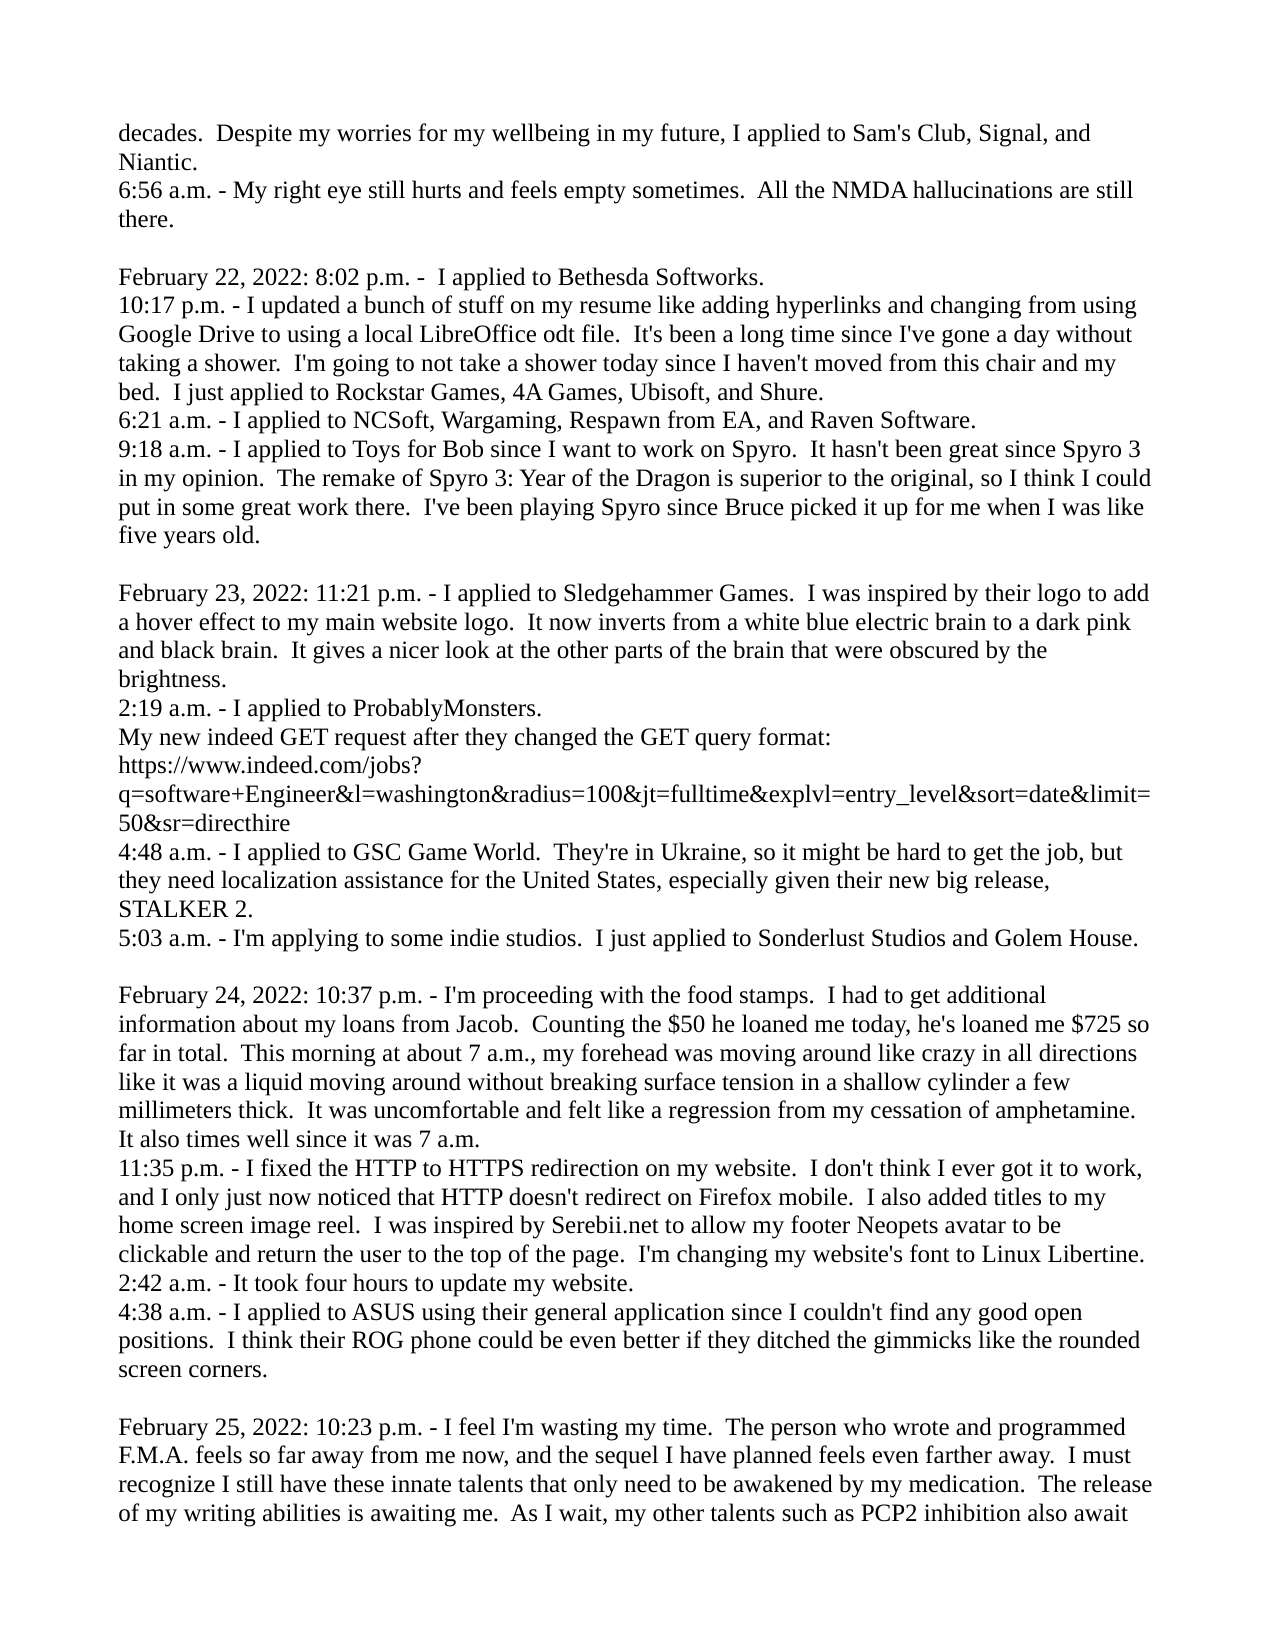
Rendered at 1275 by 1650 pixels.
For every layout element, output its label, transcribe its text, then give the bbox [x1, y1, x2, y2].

text 6:21 a.m. - I applied to NCSoft, Wargaming, Respawn from EA, and Raven Software. [118, 406, 1157, 434]
text 6:56 a.m. - My right eye still hurts and feels empty sometimes. All the NMDA hallucinations are still there. [118, 176, 1157, 233]
text 4:38 a.m. - I applied to ASUS using their general application since I couldn't find any good open positions. I think their ROG phone could be even better if they ditched the gimmicks like the rounded screen corners. [118, 1297, 1157, 1383]
text https://www.indeed.com/jobs?q=software+Engineer&l=washington&radius=100&jt=fulltime&explvl=entry_level&sort=date&limit=50&sr=directhire [118, 751, 1157, 837]
text decades. Despite my worries for my wellbeing in my future, I applied to Sam's Club, Signal, and Niantic. [118, 118, 1157, 176]
text 9:18 a.m. - I applied to Toys for Bob since I want to work on Spyro. It hasn't been great since Spyro 3 in my opinion. The remake of Spyro 3: Year of the Dragon is superior to the original, so I think I could put in some great work there. I've been playing Spyro since Bruce picked it up for me when I was like five years old. [118, 434, 1157, 549]
text 11:35 p.m. - I fixed the HTTP to HTTPS redirection on my website. I don't think I ever got it to work, and I only just now noticed that HTTP doesn't redirect on Firefox mobile. I also added titles to my home screen image reel. I was inspired by Serebii.net to allow my footer Neopets avatar to be clickable and return the user to the top of the page. I'm changing my website's font to Linux Libertine. [118, 1153, 1157, 1268]
text 2:19 a.m. - I applied to ProbablyMonsters. [118, 693, 1157, 722]
text February 25, 2022: 10:23 p.m. - I feel I'm wasting my time. The person who wrote and programmed F.M.A. feels so far away from me now, and the sequel I have planned feels even farther away. I must recognize I still have these innate talents that only need to be awakened by my medication. The release of my writing abilities is awaiting me. As I wait, my other talents such as PCP2 inhibition also await [118, 1412, 1157, 1527]
text February 24, 2022: 10:37 p.m. - I'm proceeding with the food stamps. I had to get additional information about my loans from Jacob. Counting the $50 he loaned me today, he's loaned me $725 so far in total. This morning at about 7 a.m., my forehead was moving around like crazy in all directions like it was a liquid moving around without breaking surface tension in a shallow cylinder a few millimeters thick. It was uncomfortable and felt like a regression from my cessation of amphetamine. It also times well since it was 7 a.m. [118, 981, 1157, 1153]
text 10:17 p.m. - I updated a bunch of stuff on my resume like adding hyperlinks and changing from using Google Drive to using a local LibreOffice odt file. It's been a long time since I've gone a day without taking a shower. I'm going to not take a shower today since I haven't moved from this chair and my bed. I just applied to Rockstar Games, 4A Games, Ubisoft, and Shure. [118, 291, 1157, 406]
text February 22, 2022: 8:02 p.m. - I applied to Bethesda Softworks. [118, 262, 1157, 291]
text 4:48 a.m. - I applied to GSC Game World. They're in Ukraine, so it might be hard to get the job, but they need localization assistance for the United States, especially given their new big release, STALKER 2. [118, 837, 1157, 923]
text My new indeed GET request after they changed the GET query format: [118, 722, 1157, 751]
text 2:42 a.m. - It took four hours to update my website. [118, 1268, 1157, 1297]
text 5:03 a.m. - I'm applying to some indie studios. I just applied to Sonderlust Studios and Golem House. [118, 923, 1157, 952]
text February 23, 2022: 11:21 p.m. - I applied to Sledgehammer Games. I was inspired by their logo to add a hover effect to my main website logo. It now inverts from a white blue electric brain to a dark pink and black brain. It gives a nicer look at the other parts of the brain that were obscured by the brightness. [118, 578, 1157, 693]
